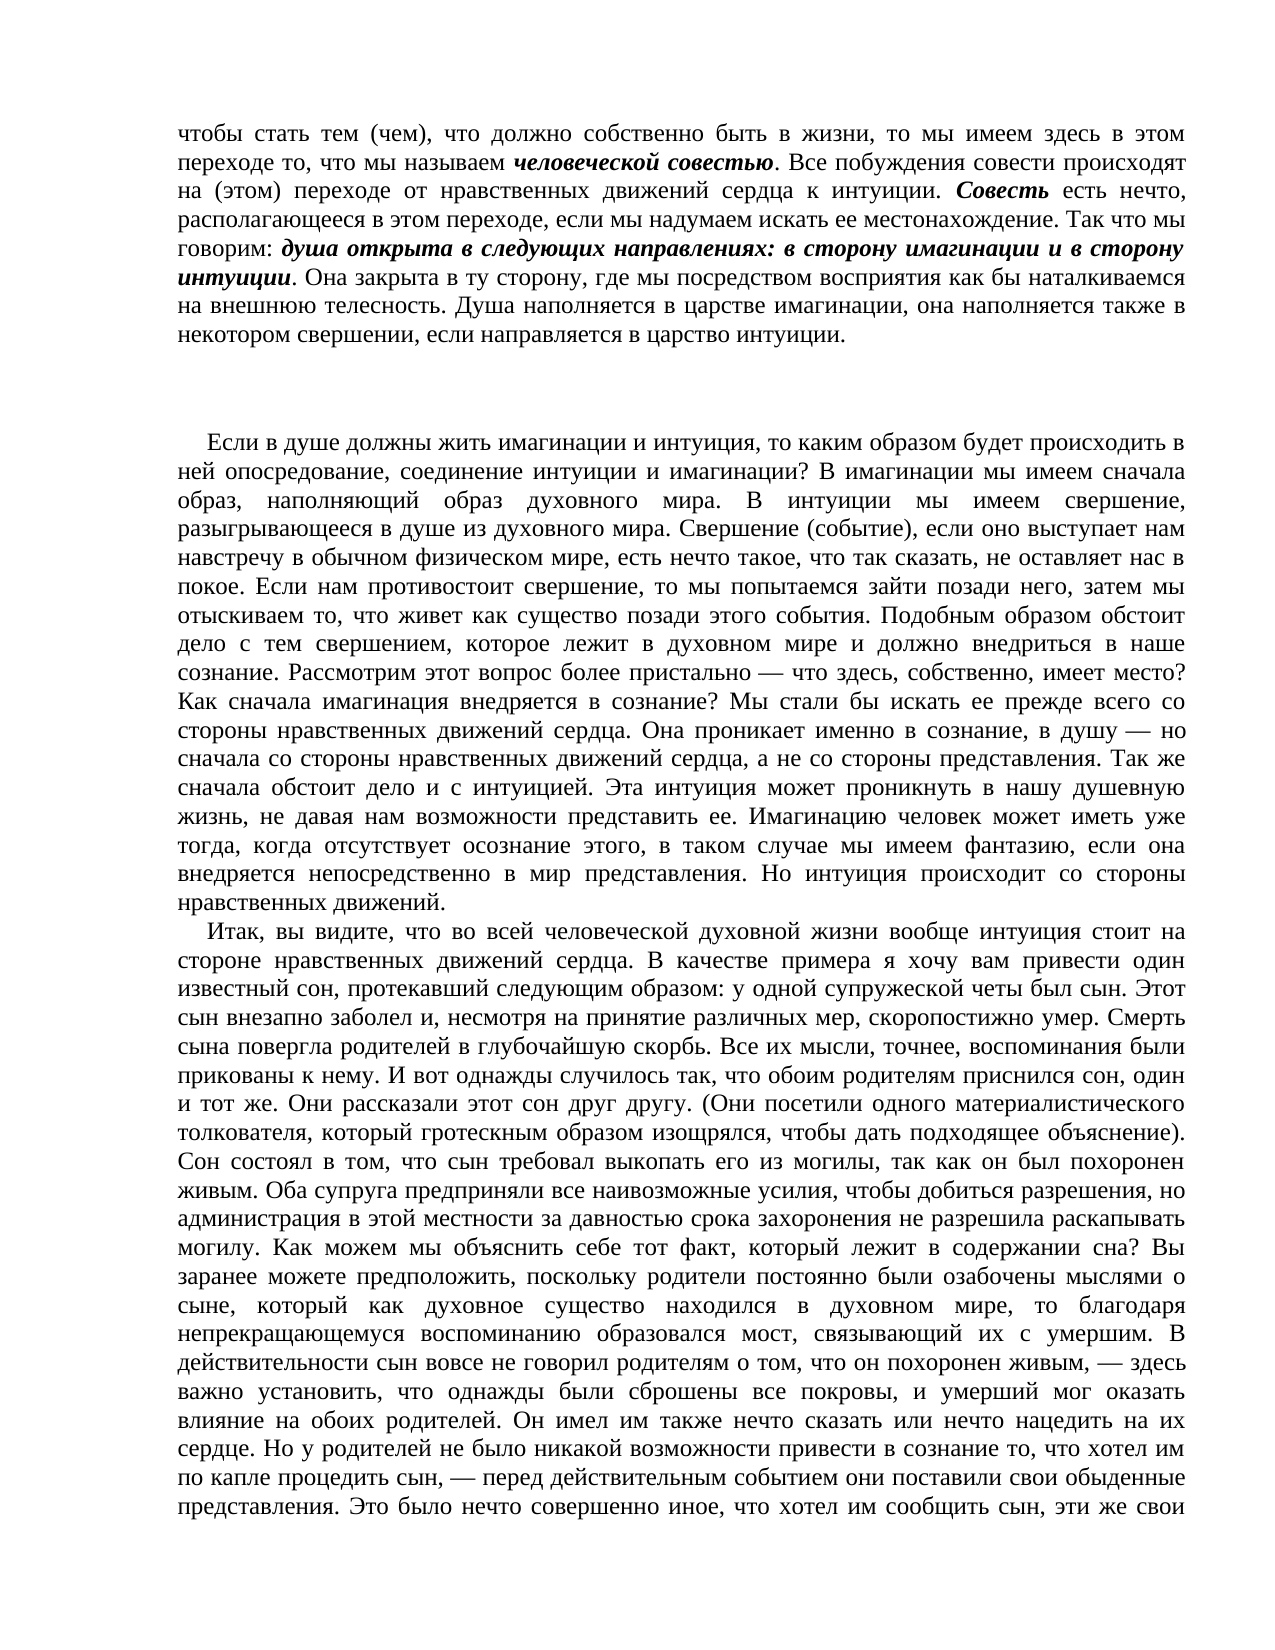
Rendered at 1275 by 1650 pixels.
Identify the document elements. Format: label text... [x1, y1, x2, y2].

text чтобы стать тем (чем), что должно собственно быть в жизни, то мы имеем здесь в этом переходе то, что мы называем человеческой совестью. Все побуждения совести происходят на (этом) переходе от нравственных движений сердца к интуиции. Совесть есть нечто, располагающееся в этом переходе, если мы надумаем искать ее местонахождение. Так что мы говорим: душа открыта в следующих направлениях: в сторону имагинации и в сторону интуиции. Она закрыта в ту сторону, где мы посредством восприятия как бы наталкиваемся на внешнюю телесность. Душа наполняется в царстве имагинации, она наполняется также в некотором свершении, если направляется в царство интуиции. [177, 118, 1186, 348]
text Итак, вы видите, что во всей человеческой духовной жизни вообще интуиция стоит на стороне нравственных движений сердца. В качестве примера я хочу вам привести один известный сон, протекавший следующим образом: у одной супружеской четы был сын. Этот сын внезапно заболел и, несмотря на принятие различных мер, скоропостижно умер. Смерть сына повергла родителей в глубочайшую скорбь. Все их мысли, точнее, воспоминания были прикованы к нему. И вот однажды случилось так, что обоим родителям приснился сон, один и тот же. Они рассказали этот сон друг другу. (Они посетили одного материалистического толкователя, который гротескным образом изощрялся, чтобы дать подходящее объяснение). Сон состоял в том, что сын требовал выкопать его из могилы, так как он был похоронен живым. Оба супруга предприняли все наивозможные усилия, чтобы добиться разрешения, но администрация в этой местности за давностью срока захоронения не разрешила раскапывать могилу. Как можем мы объяснить себе тот факт, который лежит в содержании сна? Вы заранее можете предположить, поскольку родители постоянно были озабочены мыслями о сыне, который как духовное существо находился в духовном мире, то благодаря непрекращающемуся воспоминанию образовался мост, связывающий их с умершим. В действительности сын вовсе не говорил родителям о том, что он похоронен живым, — здесь важно установить, что однажды были сброшены все покровы, и умерший мог оказать влияние на обоих родителей. Он имел им также нечто сказать или нечто нацедить на их сердце. Но у родителей не было никакой возможности привести в сознание то, что хотел им по капле процедить сын, — перед действительным событием они поставили свои обыденные представления. Это было нечто совершенно иное, что хотел им сообщить сын, эти же свои [177, 916, 1186, 1520]
text Если в душе должны жить имагинации и интуиция, то каким образом будет происходить в ней опосредование, соединение интуиции и имагинации? В имагинации мы имеем сначала образ, наполняющий образ духовного мира. В интуиции мы имеем свершение, разыгрывающееся в душе из духовного мира. Свершение (событие), если оно выступает нам навстречу в обычном физическом мире, есть нечто такое, что так сказать, не оставляет нас в покое. Если нам противостоит свершение, то мы попытаемся зайти позади него, затем мы отыскиваем то, что живет как существо позади этого события. Подобным образом обстоит дело с тем свершением, которое лежит в духовном мире и должно внедриться в наше сознание. Рассмотрим этот вопрос более пристально — что здесь, собственно, имеет место? Как сначала имагинация внедряется в сознание? Мы стали бы искать ее прежде всего со стороны нравственных движений сердца. Она проникает именно в сознание, в душу — но сначала со стороны нравственных движений сердца, а не со стороны представления. Так же сначала обстоит дело и с интуицией. Эта интуиция может проникнуть в нашу душевную жизнь, не давая нам возможности представить ее. Имагинацию человек может иметь уже тогда, когда отсутствует осознание этого, в таком случае мы имеем фантазию, если она внедряется непосредственно в мир представления. Но интуиция происходит со стороны нравственных движений. [177, 427, 1186, 916]
